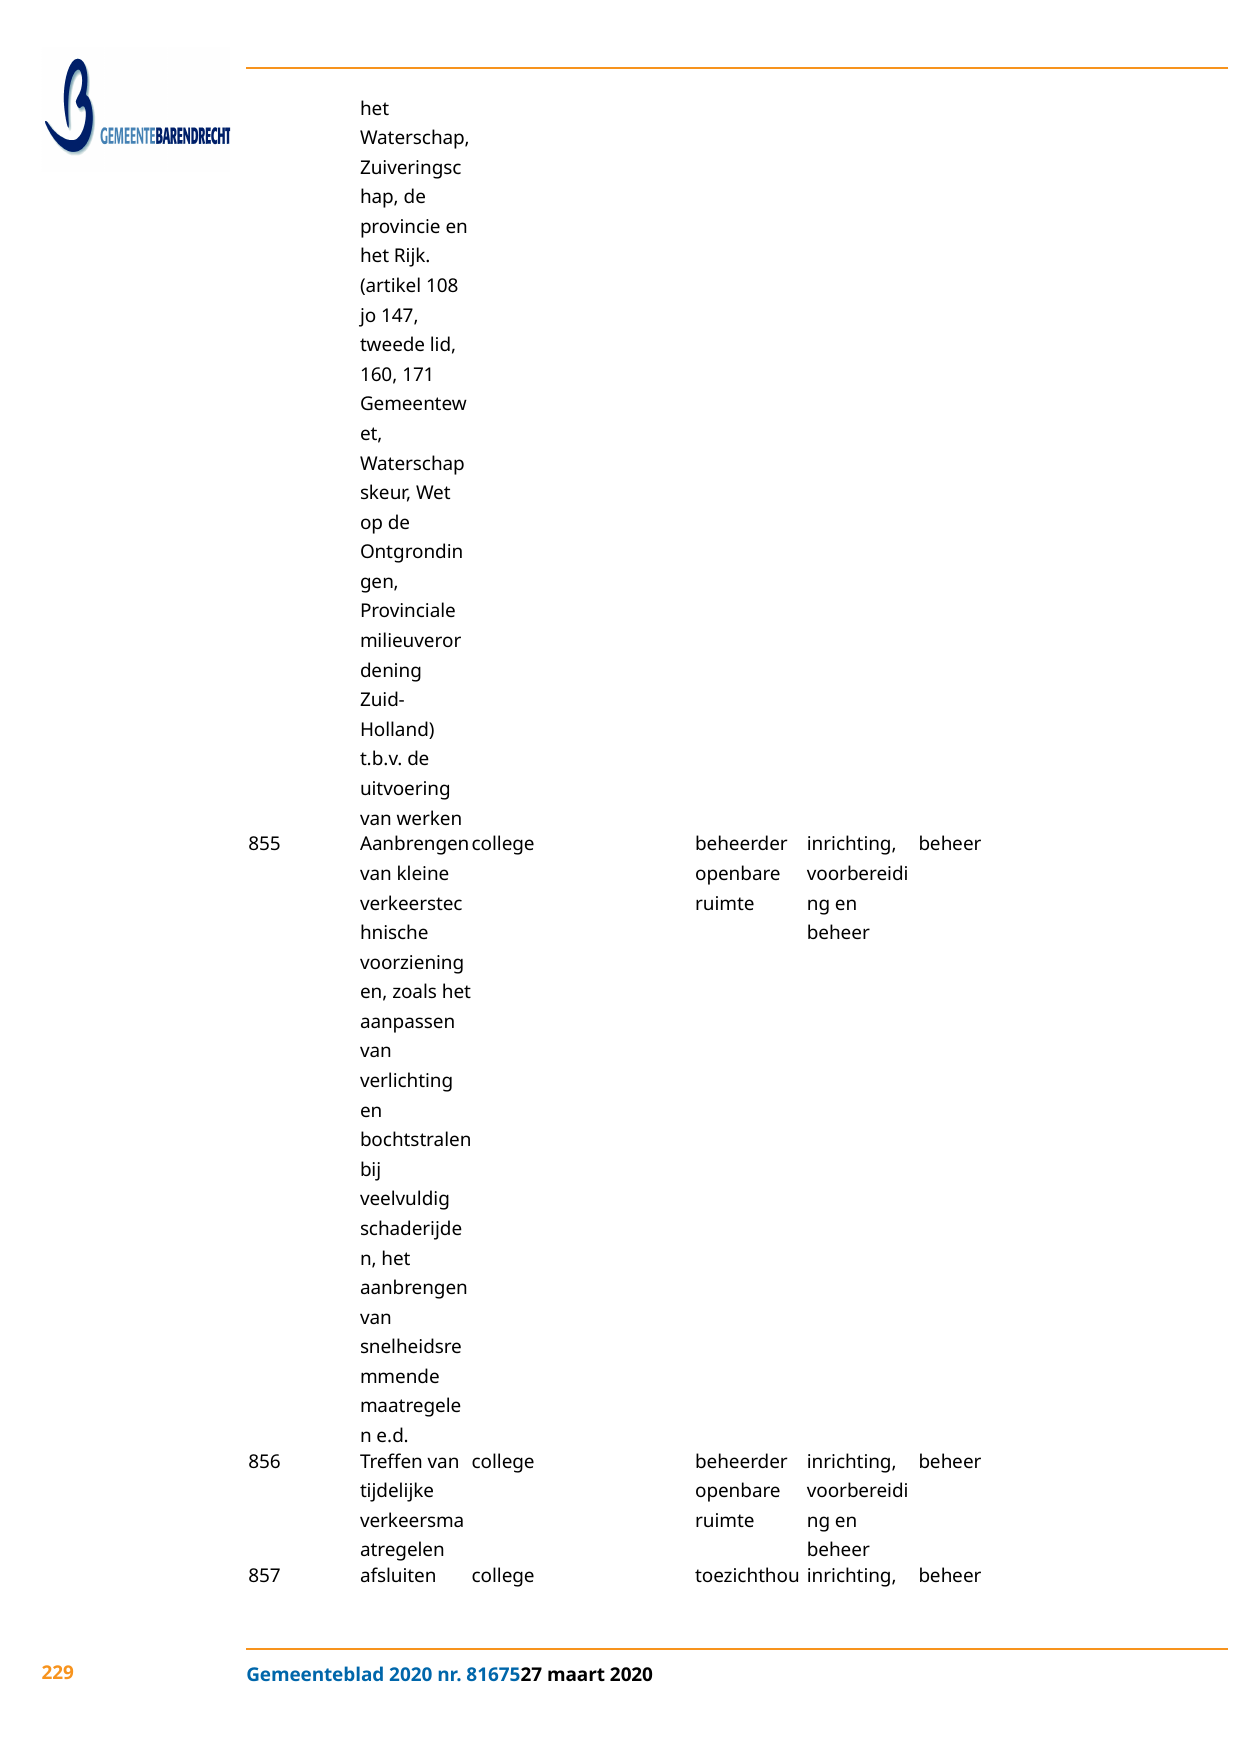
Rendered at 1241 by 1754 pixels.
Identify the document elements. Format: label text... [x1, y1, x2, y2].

table_cell college [471, 1563, 583, 1588]
table_cell inrichting, voorbereiding en beheer [807, 831, 918, 1448]
table_cell [1030, 95, 1152, 831]
table_cell beheerder openbare ruimte [695, 831, 807, 1448]
table_cell beheer [918, 1563, 1030, 1588]
table_cell [583, 1448, 695, 1562]
table_cell college [471, 831, 583, 1448]
table_cell [1030, 1563, 1152, 1588]
table_cell [248, 95, 360, 831]
table_cell [1030, 1448, 1152, 1562]
table_cell Aanbrengen van kleine verkeerstechnische voorzieningen, zoals het aanpassen van verlichting en bochtstralen bij veelvuldig schaderijden, het aanbrengen van snelheidsremmende maatregelen e.d. [360, 831, 471, 1448]
table_cell Treffen van tijdelijke verkeersmaatregelen [360, 1448, 471, 1562]
table_cell 856 [248, 1448, 360, 1562]
table_cell [1030, 831, 1152, 1448]
table_cell [583, 1563, 695, 1588]
table_cell [583, 95, 695, 831]
table_cell inrichting, voorbereiding en beheer [807, 1448, 918, 1562]
table_cell beheer [918, 831, 1030, 1448]
table_cell 855 [248, 831, 360, 1448]
table_cell 857 [248, 1563, 360, 1588]
table_cell beheerder openbare ruimte [695, 1448, 807, 1562]
table_cell toezichthou [695, 1563, 807, 1588]
table_cell [583, 831, 695, 1448]
table_cell inrichting, [807, 1563, 918, 1588]
table_cell [807, 95, 918, 831]
table_cell [695, 95, 807, 831]
table_cell het Waterschap, Zuiveringschap, de provincie en het Rijk. (artikel 108 jo 147, tweede lid, 160, 171 Gemeentewet, Waterschapskeur, Wet op de Ontgrondingen, Provinciale milieuverordening Zuid-Holland) t.b.v. de uitvoering van werken [360, 95, 471, 831]
picture [41, 47, 231, 172]
table_cell afsluiten [360, 1563, 471, 1588]
table_cell [471, 95, 583, 831]
table_cell [918, 95, 1030, 831]
table_cell beheer [918, 1448, 1030, 1562]
table_cell college [471, 1448, 583, 1562]
